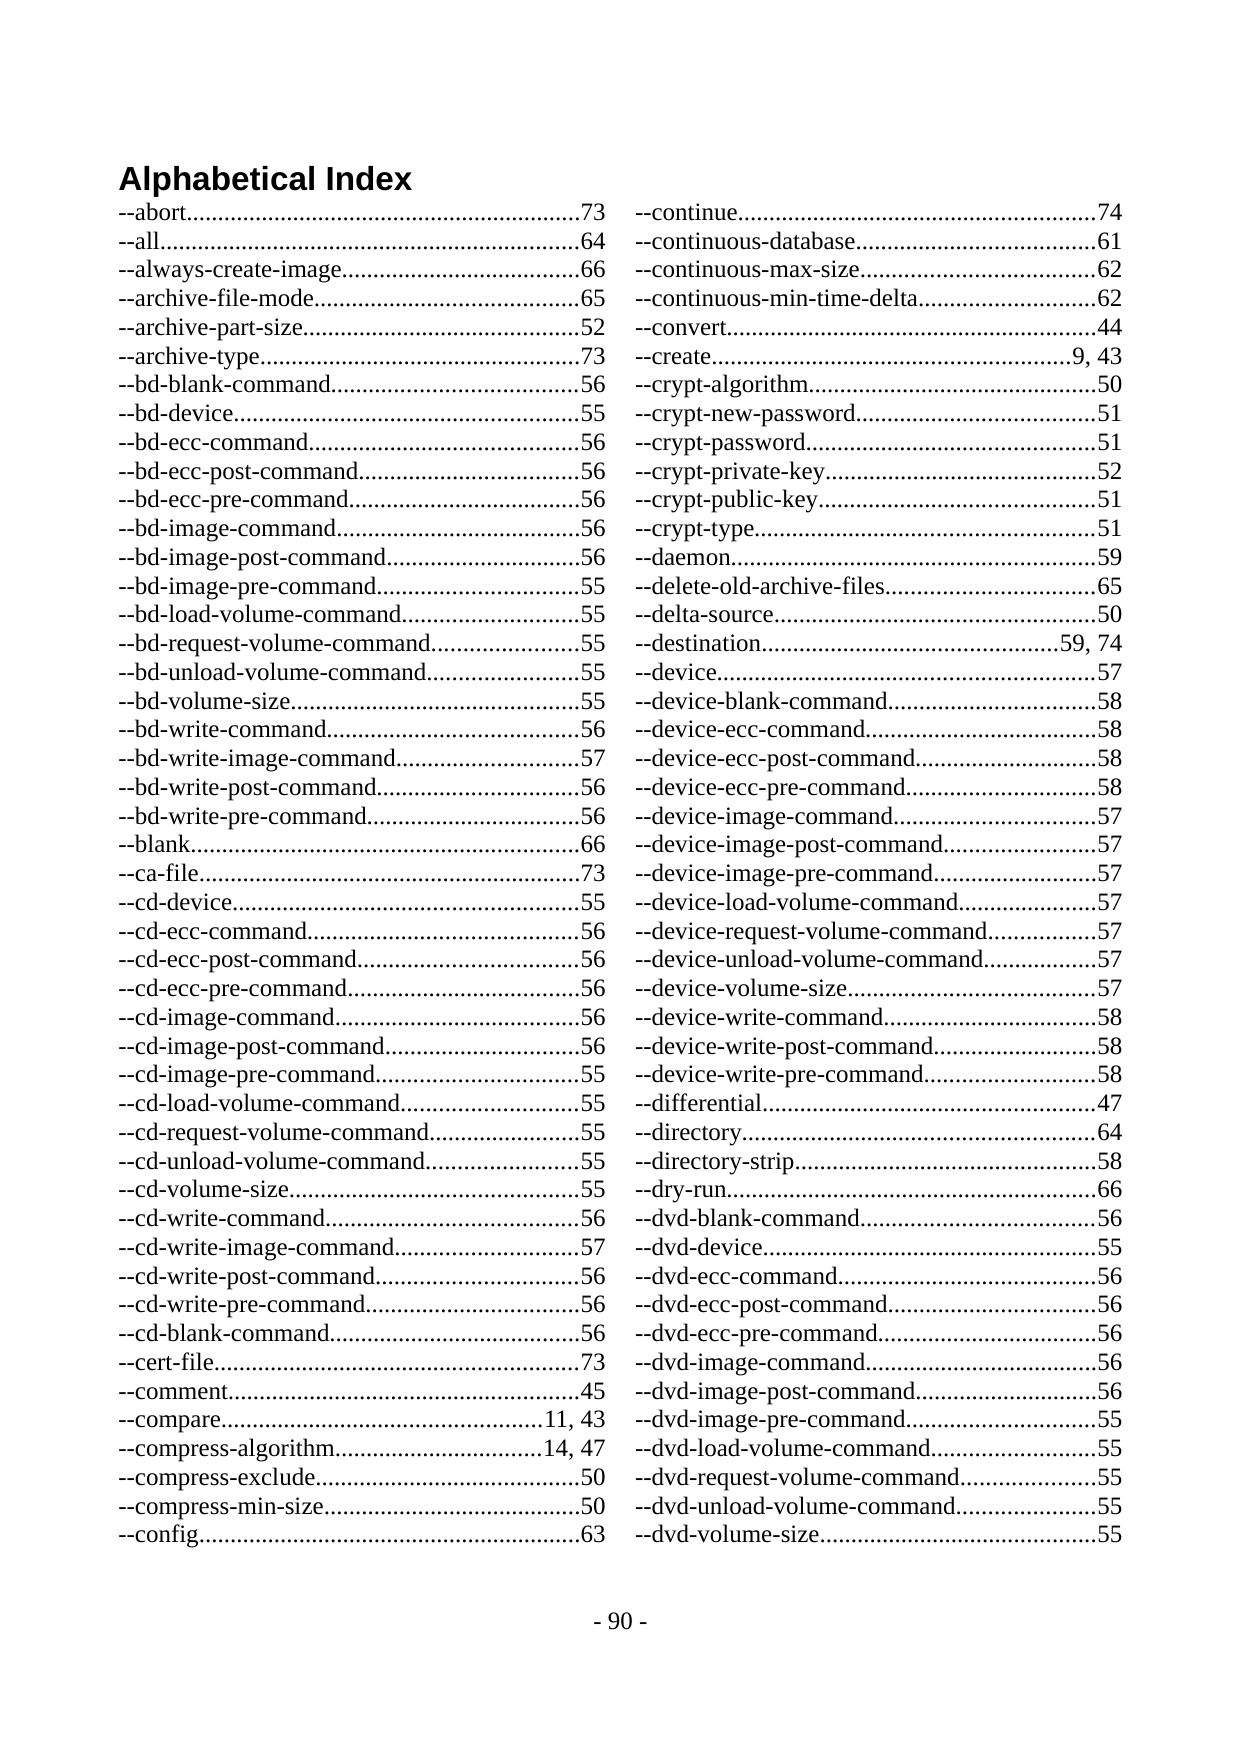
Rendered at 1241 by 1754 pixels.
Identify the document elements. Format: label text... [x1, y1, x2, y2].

text --comment 45 [118, 1376, 605, 1404]
text --device-write-command 58 [635, 1002, 1122, 1031]
text --cd-ecc-command 56 [118, 916, 605, 944]
text --compress-algorithm 14, 47 [118, 1433, 605, 1462]
text --delete-old-archive-files 65 [635, 571, 1122, 599]
text --cd-ecc-post-command 56 [118, 944, 605, 973]
text --dvd-ecc-pre-command 56 [635, 1318, 1122, 1347]
text --convert 44 [635, 312, 1122, 341]
text --continuous-min-time-delta 62 [635, 283, 1122, 312]
text --archive-file-mode 65 [118, 283, 605, 312]
text --dvd-image-command 56 [635, 1347, 1122, 1376]
text --dry-run 66 [635, 1174, 1122, 1203]
text --device-blank-command 58 [635, 686, 1122, 714]
text --bd-unload-volume-command 55 [118, 657, 605, 686]
text --differential 47 [635, 1088, 1122, 1117]
text --crypt-algorithm 50 [635, 369, 1122, 398]
text --crypt-public-key 51 [635, 484, 1122, 513]
text --bd-write-image-command 57 [118, 743, 605, 772]
text --device-ecc-command 58 [635, 714, 1122, 743]
text --device-image-pre-command 57 [635, 858, 1122, 887]
text --dvd-request-volume-command 55 [635, 1462, 1122, 1491]
text --bd-write-command 56 [118, 714, 605, 743]
text --device-write-post-command 58 [635, 1031, 1122, 1059]
text --bd-request-volume-command 55 [118, 628, 605, 657]
text --compress-min-size 50 [118, 1491, 605, 1519]
text --cd-load-volume-command 55 [118, 1088, 605, 1117]
text --dvd-blank-command 56 [635, 1203, 1122, 1232]
text --all 64 [118, 226, 605, 254]
text --cd‑blank-command 56 [118, 1318, 605, 1347]
text --compress-exclude 50 [118, 1462, 605, 1491]
text --create 9, 43 [635, 341, 1122, 369]
text --cd-write-post-command 56 [118, 1261, 605, 1289]
text --device-ecc-post-command 58 [635, 743, 1122, 772]
text --crypt-private-key 52 [635, 456, 1122, 484]
text --dvd-unload-volume-command 55 [635, 1491, 1122, 1519]
text --cd-write-command 56 [118, 1203, 605, 1232]
text --cert-file 73 [118, 1347, 605, 1376]
text --dvd-load-volume-command 55 [635, 1433, 1122, 1462]
text --bd-image-pre-command 55 [118, 571, 605, 599]
text --bd-volume-size 55 [118, 686, 605, 714]
text --directory-strip 58 [635, 1146, 1122, 1174]
text --archive-type 73 [118, 341, 605, 369]
text --device-write-pre-command 58 [635, 1059, 1122, 1088]
text --always-create-image 66 [118, 254, 605, 283]
text --cd-request-volume-command 55 [118, 1117, 605, 1146]
text --crypt-password 51 [635, 427, 1122, 456]
text --destination 59, 74 [635, 628, 1122, 657]
text --continuous-max-size 62 [635, 254, 1122, 283]
text --blank 66 [118, 829, 605, 858]
text --dvd-image-pre-command 55 [635, 1404, 1122, 1433]
text --device 57 [635, 657, 1122, 686]
text --dvd-volume-size 55 [635, 1519, 1122, 1548]
text --device-request-volume-command 57 [635, 916, 1122, 944]
text --device-unload-volume-command 57 [635, 944, 1122, 973]
text --cd-image-command 56 [118, 1002, 605, 1031]
text --cd-volume-size 55 [118, 1174, 605, 1203]
text --cd-unload-volume-command 55 [118, 1146, 605, 1174]
text --device-image-command 57 [635, 801, 1122, 829]
text --compare 11, 43 [118, 1404, 605, 1433]
text --dvd-ecc-command 56 [635, 1261, 1122, 1289]
text --config 63 [118, 1519, 605, 1548]
text --cd-device 55 [118, 887, 605, 916]
text --bd-image-command 56 [118, 513, 605, 542]
subtitle Alphabetical Index [118, 159, 1122, 197]
text --cd-image-post-command 56 [118, 1031, 605, 1059]
text --device-ecc-pre-command 58 [635, 772, 1122, 801]
text --cd-image-pre-command 55 [118, 1059, 605, 1088]
text --device-image-post-command 57 [635, 829, 1122, 858]
text --ca-file 73 [118, 858, 605, 887]
text --dvd-device 55 [635, 1232, 1122, 1261]
text --cd-ecc-pre-command 56 [118, 973, 605, 1002]
text --device-volume-size 57 [635, 973, 1122, 1002]
text --daemon 59 [635, 542, 1122, 571]
text --crypt-new-password 51 [635, 398, 1122, 427]
text --bd-write-pre-command 56 [118, 801, 605, 829]
text --bd-ecc-command 56 [118, 427, 605, 456]
text --cd-write-image-command 57 [118, 1232, 605, 1261]
text --bd-load-volume-command 55 [118, 599, 605, 628]
text --bd-blank-command 56 [118, 369, 605, 398]
text --bd-ecc-pre-command 56 [118, 484, 605, 513]
text --dvd-image-post-command 56 [635, 1376, 1122, 1404]
text --delta-source 50 [635, 599, 1122, 628]
text --archive-part-size 52 [118, 312, 605, 341]
text --continue 74 [635, 197, 1122, 226]
text --bd-image-post-command 56 [118, 542, 605, 571]
text --bd-ecc-post-command 56 [118, 456, 605, 484]
text --crypt-type 51 [635, 513, 1122, 542]
text --abort 73 [118, 197, 605, 226]
text --cd-write-pre-command 56 [118, 1289, 605, 1318]
text --device-load-volume-command 57 [635, 887, 1122, 916]
text --directory 64 [635, 1117, 1122, 1146]
text --dvd-ecc-post-command 56 [635, 1289, 1122, 1318]
text --bd-write-post-command 56 [118, 772, 605, 801]
text --continuous-database 61 [635, 226, 1122, 254]
text --bd-device 55 [118, 398, 605, 427]
